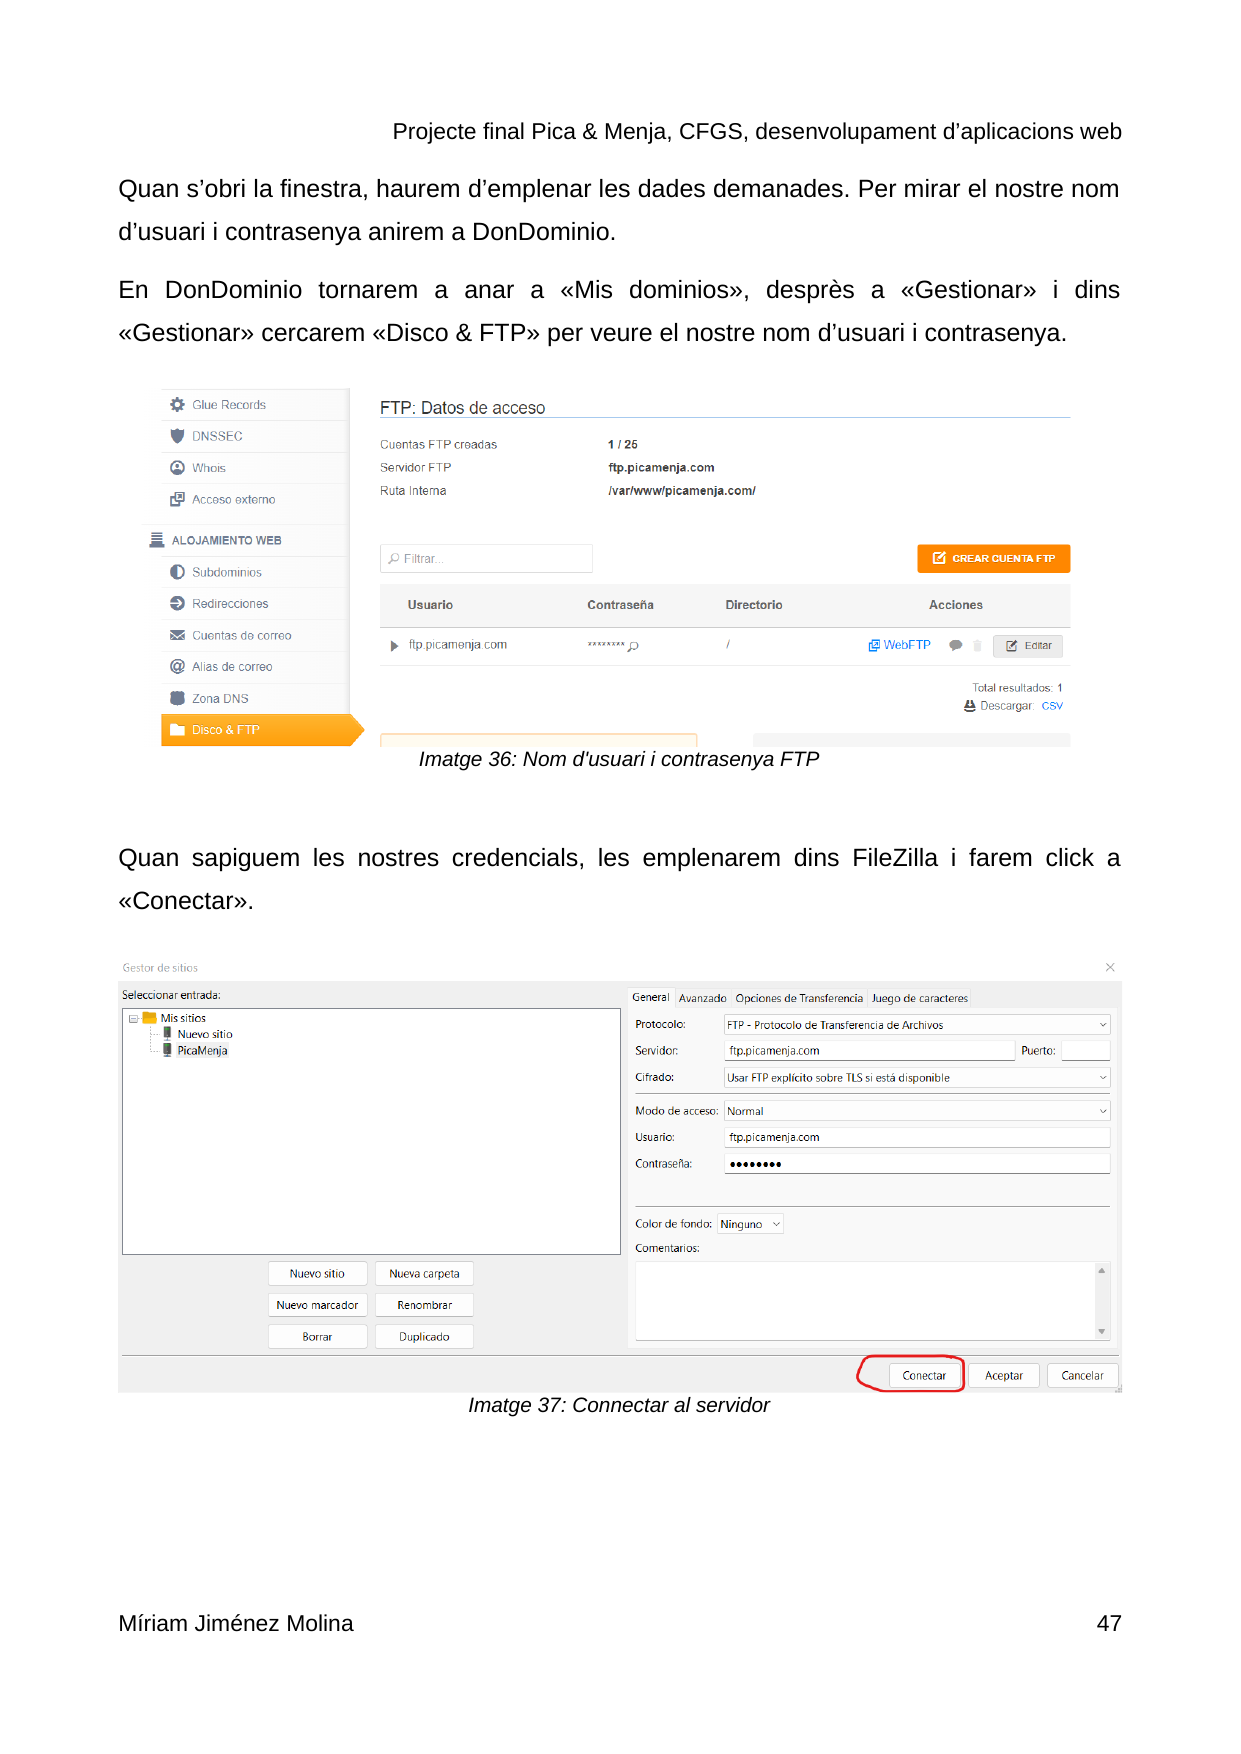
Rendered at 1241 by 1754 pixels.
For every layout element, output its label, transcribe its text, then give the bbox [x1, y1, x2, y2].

text Quan sapiguem les nostres credencials, les emplenarem dins FileZilla i farem click a «Conectar». [118, 843, 1122, 914]
picture [118, 388, 1123, 747]
text En DonDominio tornarem a anar a «Mis dominios», desprès a «Gestionar» i dins «Gestionar» cercarem «Disco & FTP» per veure el nostre nom d’usuari i contrasenya. [118, 275, 1122, 347]
text Imatge 36: Nom d'usuari i contrasenya FTP [118, 747, 1122, 771]
picture [118, 956, 1123, 1393]
text Quan s’obri la finestra, haurem d’emplenar les dades demanades. Per mirar el nostre nom d’usuari i contrasenya anirem a DonDominio. [118, 174, 1122, 246]
text Imatge 37: Connectar al servidor [118, 1393, 1122, 1417]
